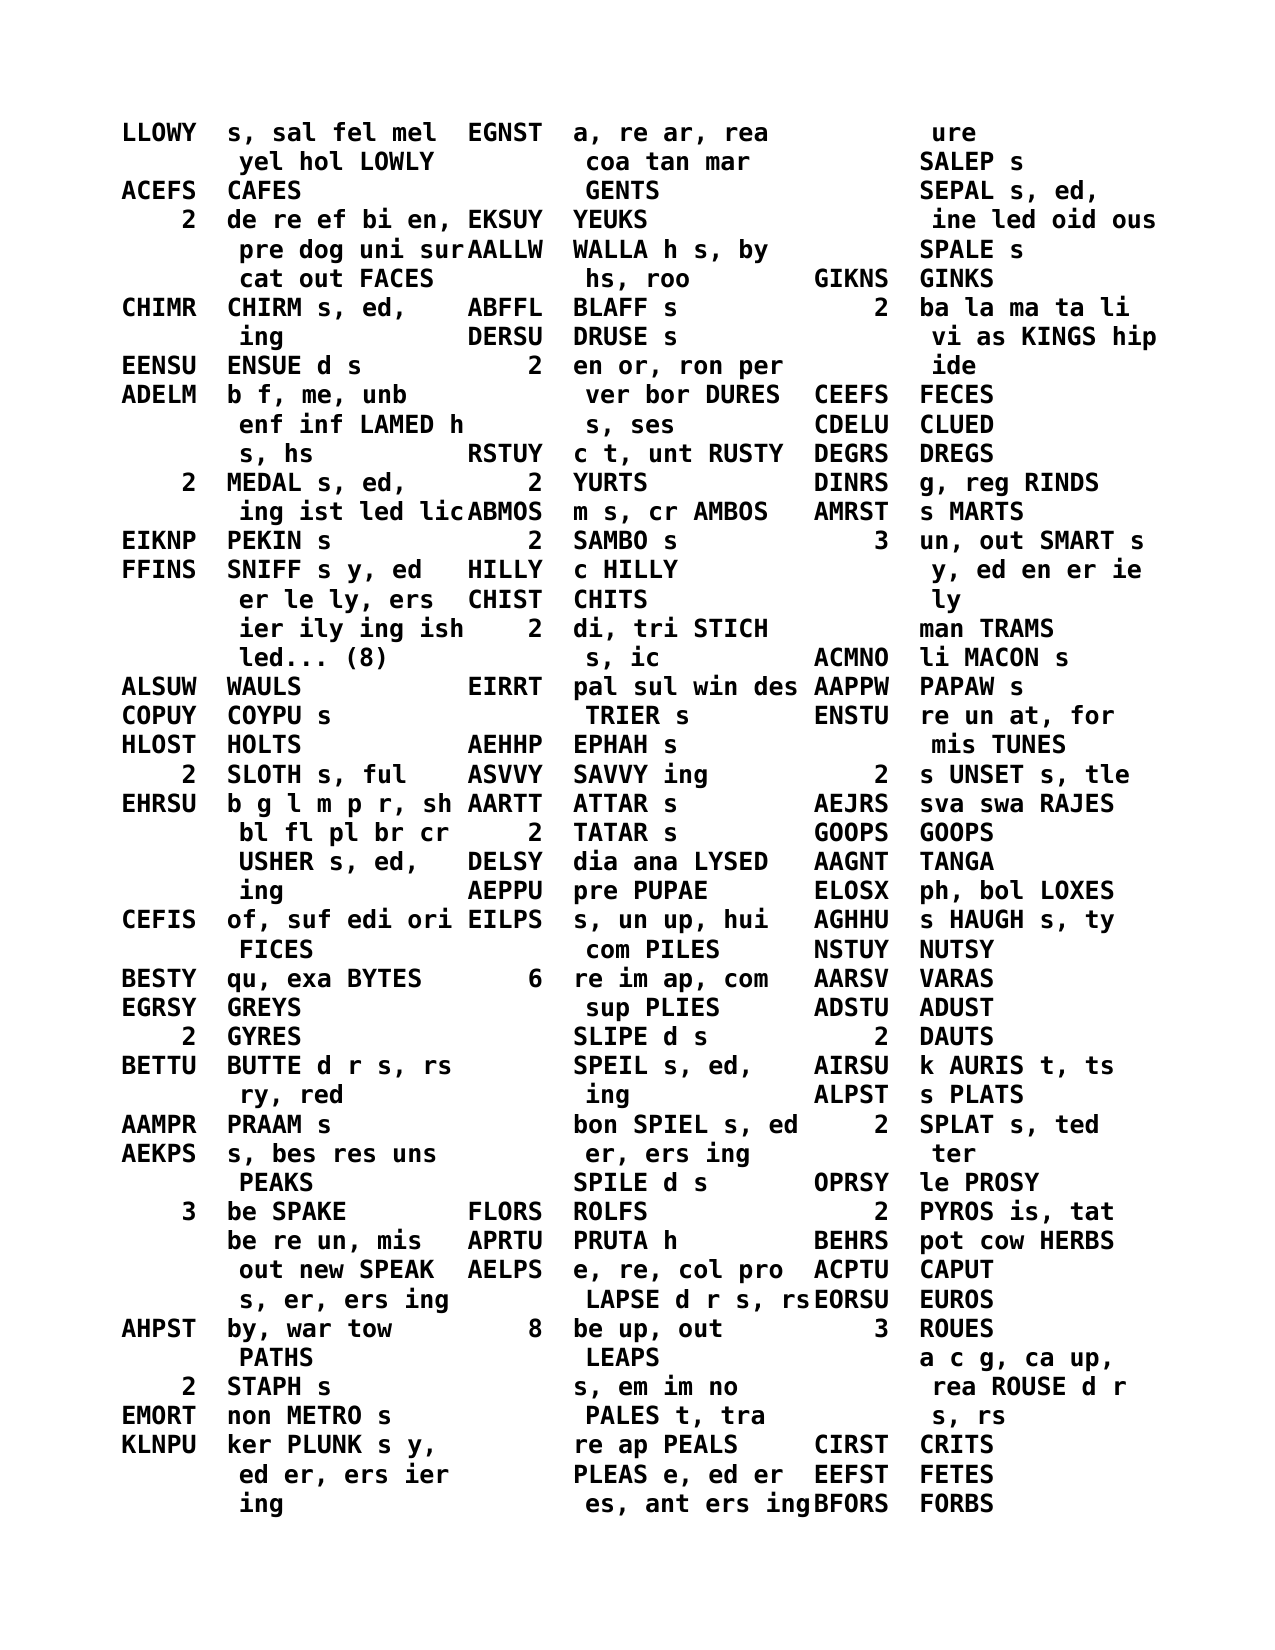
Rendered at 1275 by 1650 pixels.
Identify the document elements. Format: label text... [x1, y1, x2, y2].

text 2 SAMBO s [467, 526, 811, 556]
text ADELM b f, me, unb enf inf LAMED h s, hs [121, 381, 464, 468]
text 2 di, tri STICH s, ic [467, 614, 811, 672]
text ACEFS CAFES [121, 176, 464, 206]
text SLIPE d s [467, 1022, 811, 1051]
text BFORS FORBS [814, 1489, 1157, 1518]
text CDELU CLUED [814, 410, 1157, 439]
text PLEAS e, ed er es, ant ers ing [467, 1460, 811, 1518]
text AARTT ATTAR s [467, 789, 811, 818]
text COPUY COYPU s [121, 701, 464, 731]
text AAPPW PAPAW s [814, 672, 1157, 701]
text 2 de re ef bi en, pre dog uni sur cat out FACES [121, 206, 464, 293]
text AAGNT TANGA [814, 847, 1157, 876]
text AEKPS s, bes res uns PEAKS [121, 1139, 464, 1197]
text GIKNS GINKS [814, 264, 1157, 293]
text GOOPS GOOPS [814, 818, 1157, 847]
text DERSU DRUSE s [467, 322, 811, 351]
text LLOWY s, sal fel mel yel hol LOWLY [121, 118, 464, 176]
text BETTU BUTTE d r s, rs ry, red [121, 1051, 464, 1110]
text ACMNO li MACON s [814, 643, 1157, 672]
text HILLY c HILLY [467, 556, 811, 585]
text EIKNP PEKIN s [121, 526, 464, 556]
text EGRSY GREYS [121, 993, 464, 1022]
text EORSU EUROS [814, 1285, 1157, 1314]
text ALSUW WAULS [121, 672, 464, 701]
text ure [814, 118, 1157, 147]
text 2 GYRES [121, 1022, 464, 1051]
text ELOSX ph, bol LOXES [814, 876, 1157, 906]
text AHPST by, war tow PATHS [121, 1314, 464, 1372]
text 2 en or, ron per ver bor DURES s, ses [467, 351, 811, 439]
text 3 un, out SMART s y, ed en er ie ly [814, 526, 1157, 614]
text EGNST a, re ar, rea coa tan mar GENTS [467, 118, 811, 206]
text bon SPIEL s, ed er, ers ing [467, 1110, 811, 1168]
text a c g, ca up, rea ROUSE d r s, rs [814, 1343, 1157, 1431]
text AELPS e, re, col pro LAPSE d r s, rs [467, 1256, 811, 1314]
text EIRRT pal sul win des TRIER s [467, 672, 811, 731]
text 2 MEDAL s, ed, ing ist led lic [121, 468, 464, 526]
text BESTY qu, exa BYTES [121, 964, 464, 993]
text CIRST CRITS [814, 1431, 1157, 1460]
text FFINS SNIFF s y, ed er le ly, ers ier ily ing ish led... (8) [121, 556, 464, 672]
text 6 re im ap, com sup PLIES [467, 964, 811, 1022]
text AAMPR PRAAM s [121, 1110, 464, 1139]
text be re un, mis out new SPEAK s, er, ers ing [121, 1226, 464, 1314]
text DELSY dia ana LYSED [467, 847, 811, 876]
text ALPST s PLATS [814, 1081, 1157, 1110]
text KLNPU ker PLUNK s y, ed er, ers ier ing [121, 1431, 464, 1518]
text OPRSY le PROSY [814, 1168, 1157, 1197]
text EKSUY YEUKS [467, 206, 811, 235]
text 2 YURTS [467, 468, 811, 497]
text CHIMR CHIRM s, ed, ing [121, 293, 464, 351]
text 3 be SPAKE [121, 1197, 464, 1226]
text CHIST CHITS [467, 585, 811, 614]
text AEJRS sva swa RAJES [814, 789, 1157, 818]
text ACPTU CAPUT [814, 1256, 1157, 1285]
text AEHHP EPHAH s [467, 731, 811, 760]
text DEGRS DREGS [814, 439, 1157, 468]
text 2 s UNSET s, tle [814, 760, 1157, 789]
text ABMOS m s, cr AMBOS [467, 497, 811, 526]
text AMRST s MARTS [814, 497, 1157, 526]
text ADSTU ADUST [814, 993, 1157, 1022]
text AALLW WALLA h s, by hs, roo [467, 235, 811, 293]
text SPALE s [814, 235, 1157, 264]
text APRTU PRUTA h [467, 1226, 811, 1256]
text 8 be up, out LEAPS [467, 1314, 811, 1372]
text AEPPU pre PUPAE [467, 876, 811, 906]
text EEFST FETES [814, 1460, 1157, 1489]
text 2 SPLAT s, ted ter [814, 1110, 1157, 1168]
text AGHHU s HAUGH s, ty [814, 906, 1157, 935]
text s, em im no PALES t, tra [467, 1372, 811, 1431]
text CEFIS of, suf edi ori FICES [121, 906, 464, 964]
text AIRSU k AURIS t, ts [814, 1051, 1157, 1081]
text DINRS g, reg RINDS [814, 468, 1157, 497]
text EENSU ENSUE d s [121, 351, 464, 381]
text BEHRS pot cow HERBS [814, 1226, 1157, 1256]
text AARSV VARAS [814, 964, 1157, 993]
text 2 DAUTS [814, 1022, 1157, 1051]
text 3 ROUES [814, 1314, 1157, 1343]
text ASVVY SAVVY ing [467, 760, 811, 789]
text CEEFS FECES [814, 381, 1157, 410]
text RSTUY c t, unt RUSTY [467, 439, 811, 468]
text SEPAL s, ed, ine led oid ous [814, 176, 1157, 235]
text SPEIL s, ed, ing [467, 1051, 811, 1110]
text ENSTU re un at, for mis TUNES [814, 701, 1157, 760]
text EILPS s, un up, hui com PILES [467, 906, 811, 964]
text EHRSU b g l m p r, sh bl fl pl br cr USHER s, ed, ing [121, 789, 464, 906]
text 2 TATAR s [467, 818, 811, 847]
text SPILE d s [467, 1168, 811, 1197]
text HLOST HOLTS [121, 731, 464, 760]
text NSTUY NUTSY [814, 935, 1157, 964]
text SALEP s [814, 147, 1157, 176]
text ABFFL BLAFF s [467, 293, 811, 322]
text re ap PEALS [467, 1431, 811, 1460]
text EMORT non METRO s [121, 1401, 464, 1431]
text 2 PYROS is, tat [814, 1197, 1157, 1226]
text 2 STAPH s [121, 1372, 464, 1401]
text 2 SLOTH s, ful [121, 760, 464, 789]
text man TRAMS [814, 614, 1157, 643]
text FLORS ROLFS [467, 1197, 811, 1226]
text 2 ba la ma ta li vi as KINGS hip ide [814, 293, 1157, 381]
